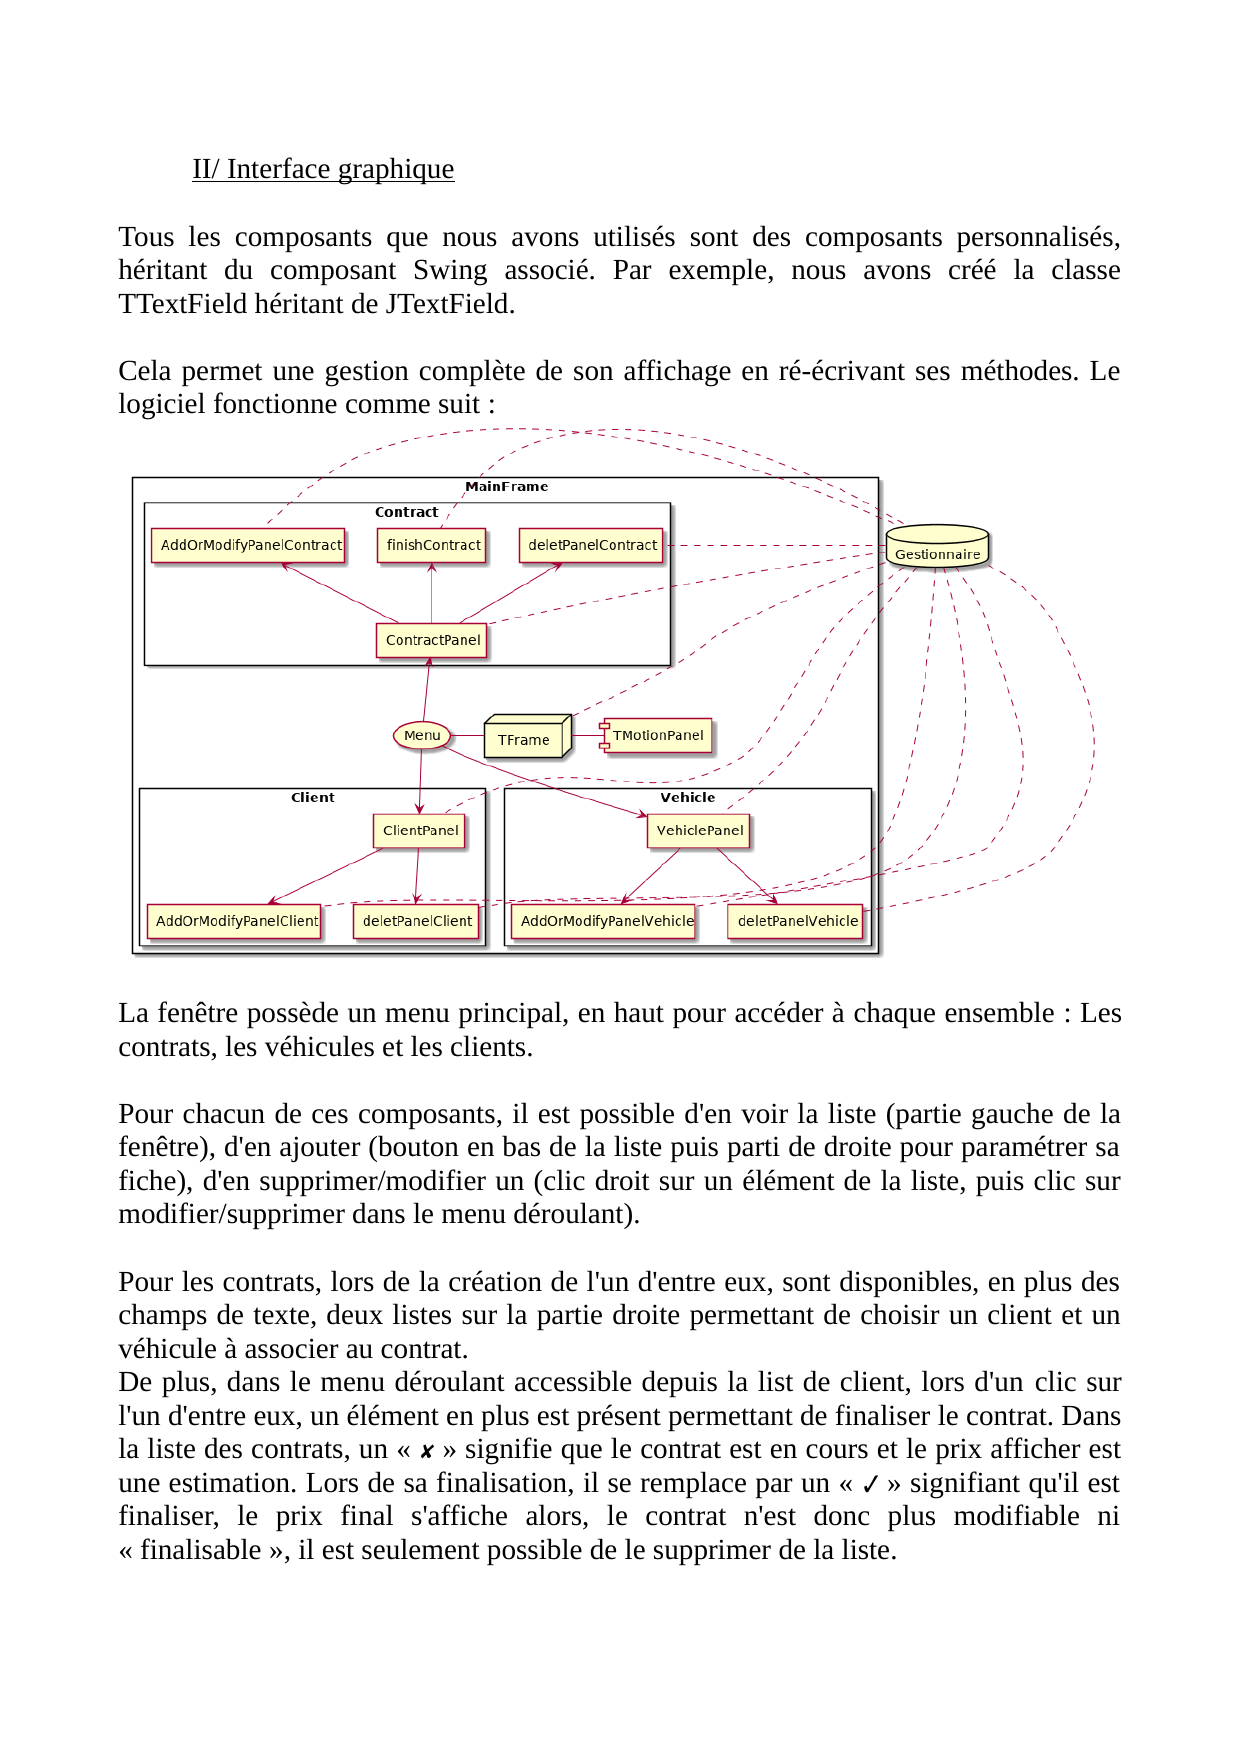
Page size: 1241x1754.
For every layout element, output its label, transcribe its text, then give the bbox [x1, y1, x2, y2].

text La fenêtre possède un menu principal, en haut pour accéder à chaque ensemble : Les contrats, les véhicules et les clients. [118, 995, 1122, 1062]
text II/ Interface graphique [118, 152, 1122, 185]
text Pour chacun de ces composants, il est possible d'en voir la liste (partie gauche de la fenêtre), d'en ajouter (bouton en bas de la liste puis parti de droite pour paramétrer sa fiche), d'en supprimer/modifier un (clic droit sur un élément de la liste, puis clic sur modifier/supprimer dans le menu déroulant). [118, 1096, 1122, 1230]
text Cela permet une gestion complète de son affichage en ré-écrivant ses méthodes. Le logiciel fonctionne comme suit : [118, 353, 1122, 420]
text Tous les composants que nous avons utilisés sont des composants personnalisés, héritant du composant Swing associé. Par exemple, nous avons créé la classe TTextField héritant de JTextField. [118, 219, 1122, 319]
text Pour les contrats, lors de la création de l'un d'entre eux, sont disponibles, en plus des champs de texte, deux listes sur la partie droite permettant de choisir un client et un véhicule à associer au contrat. [118, 1264, 1122, 1364]
picture [118, 421, 1123, 962]
text De plus, dans le menu déroulant accessible depuis la list de client, lors d'un clic sur l'un d'entre eux, un élément en plus est présent permettant de finaliser le contrat. Dans la liste des contrats, un « ✘ » signifie que le contrat est en cours et le prix afficher est une estimation. Lors de sa finalisation, il se remplace par un « ✔ » signifiant qu'il est finaliser, le prix final s'affiche alors, le contrat n'est donc plus modifiable ni « finalisable », il est seulement possible de le supprimer de la liste. [118, 1364, 1122, 1566]
